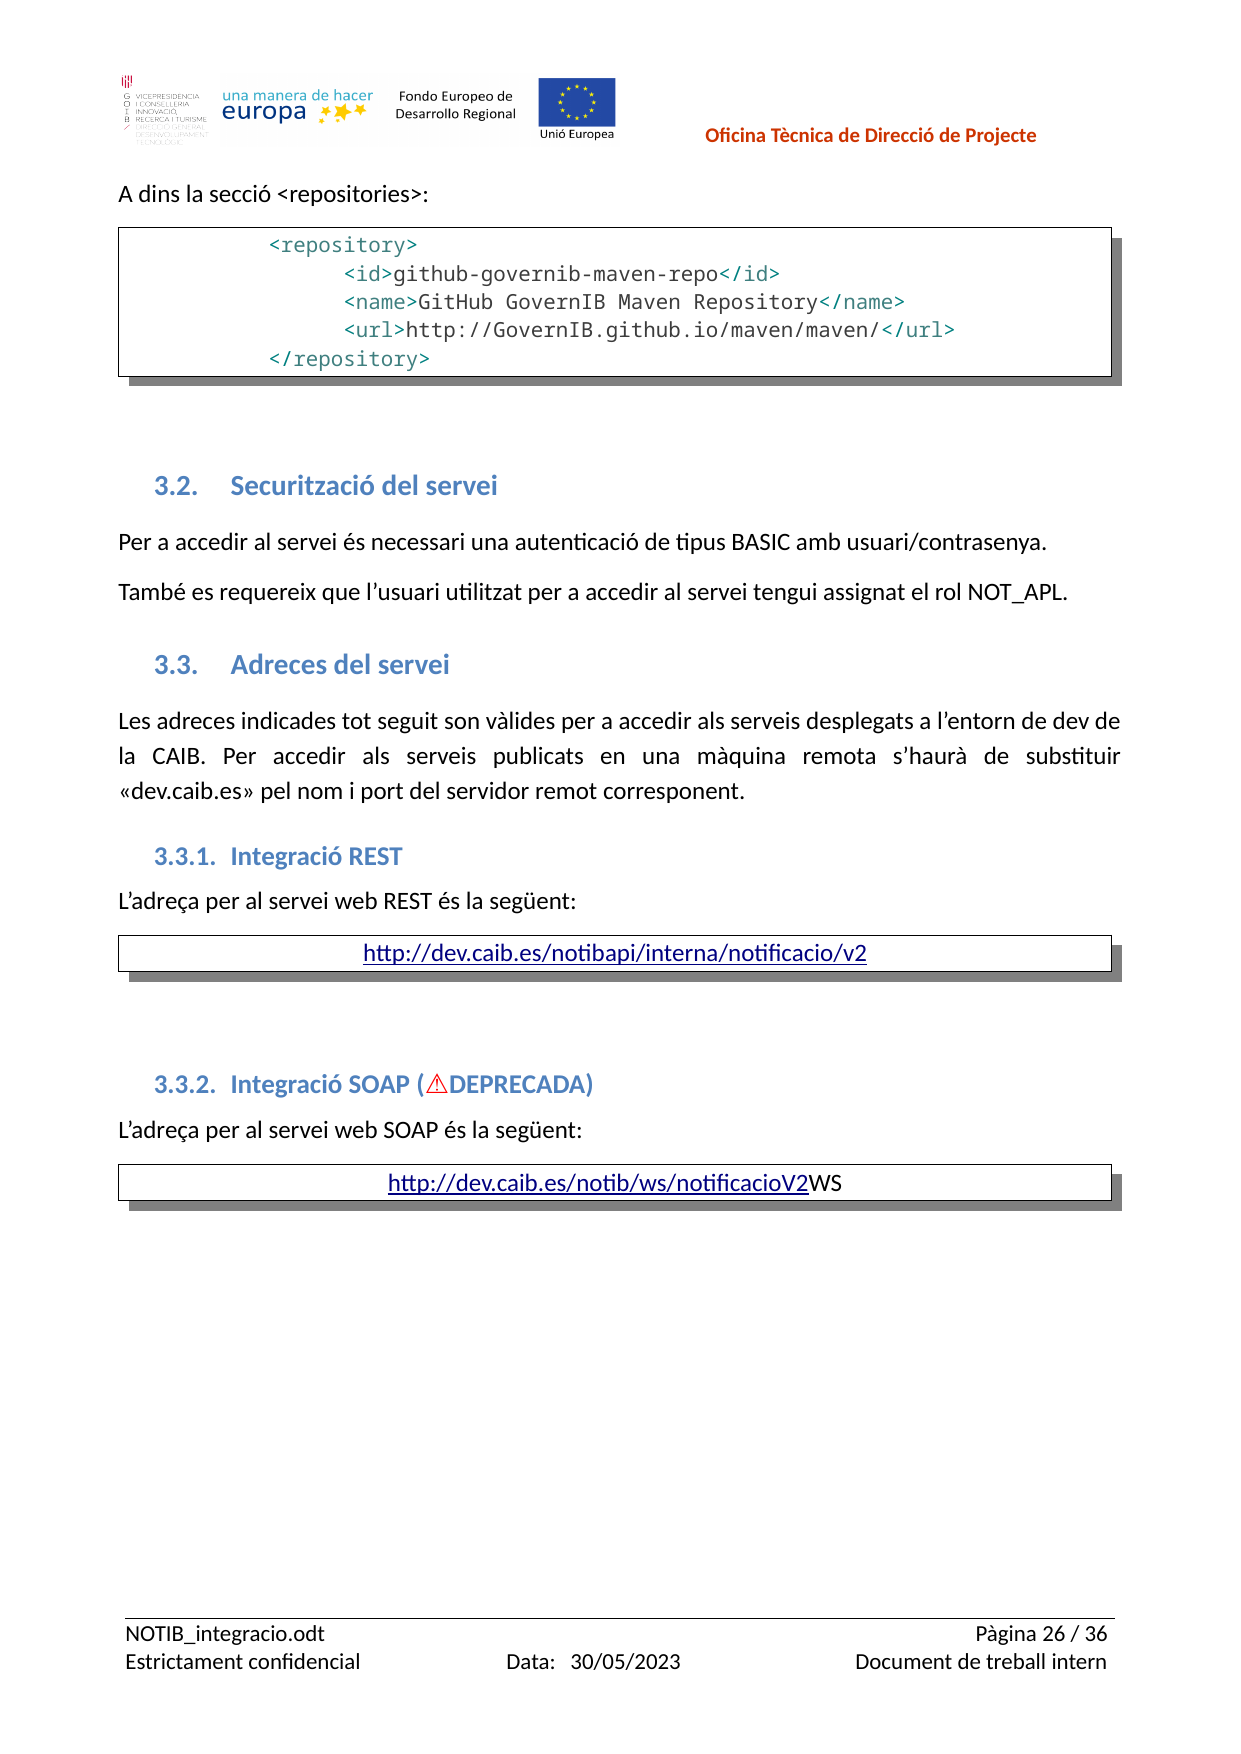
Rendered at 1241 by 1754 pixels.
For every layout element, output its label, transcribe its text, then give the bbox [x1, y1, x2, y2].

picture [118, 73, 213, 147]
text Per a accedir al servei és necessari una autenticació de tipus BASIC amb usuari/contrasenya. [118, 526, 1122, 557]
text http://dev.caib.es/notib/ws/notificacioV2WS [119, 1165, 1111, 1200]
picture [219, 73, 621, 147]
text Les adreces indicades tot seguit son vàlides per a accedir als serveis desplegats a l’entorn de dev de la CAIB. Per accedir als serveis publicats en una màquina remota s’haurà de substituir «dev.caib.es» pel nom i port del servidor remot corresponent. [118, 705, 1122, 806]
text <repository> [119, 228, 1111, 256]
text </repository> [119, 341, 1111, 376]
text L’adreça per al servei web REST és la següent: [118, 885, 1122, 915]
text L’adreça per al servei web SOAP és la següent: [118, 1114, 1122, 1145]
text <id>github-governib-maven-repo</id> [119, 256, 1111, 284]
text A dins la secció <repositories>: [118, 178, 1122, 208]
text <url>http://GovernIB.github.io/maven/maven/</url> [119, 313, 1111, 341]
text http://dev.caib.es/notibapi/interna/notificacio/v2 [119, 936, 1111, 971]
subtitle Integració SOAP (⚠DEPRECADA) [153, 1065, 1122, 1102]
text També es requereix que l’usuari utilitzat per a accedir al servei tengui assignat el rol NOT_APL. [118, 576, 1122, 606]
subtitle Securització del servei [153, 467, 1122, 502]
subtitle Integració REST [153, 839, 1122, 872]
text <name>GitHub GovernIB Maven Repository</name> [119, 284, 1111, 313]
subtitle Adreces del servei [153, 646, 1122, 682]
